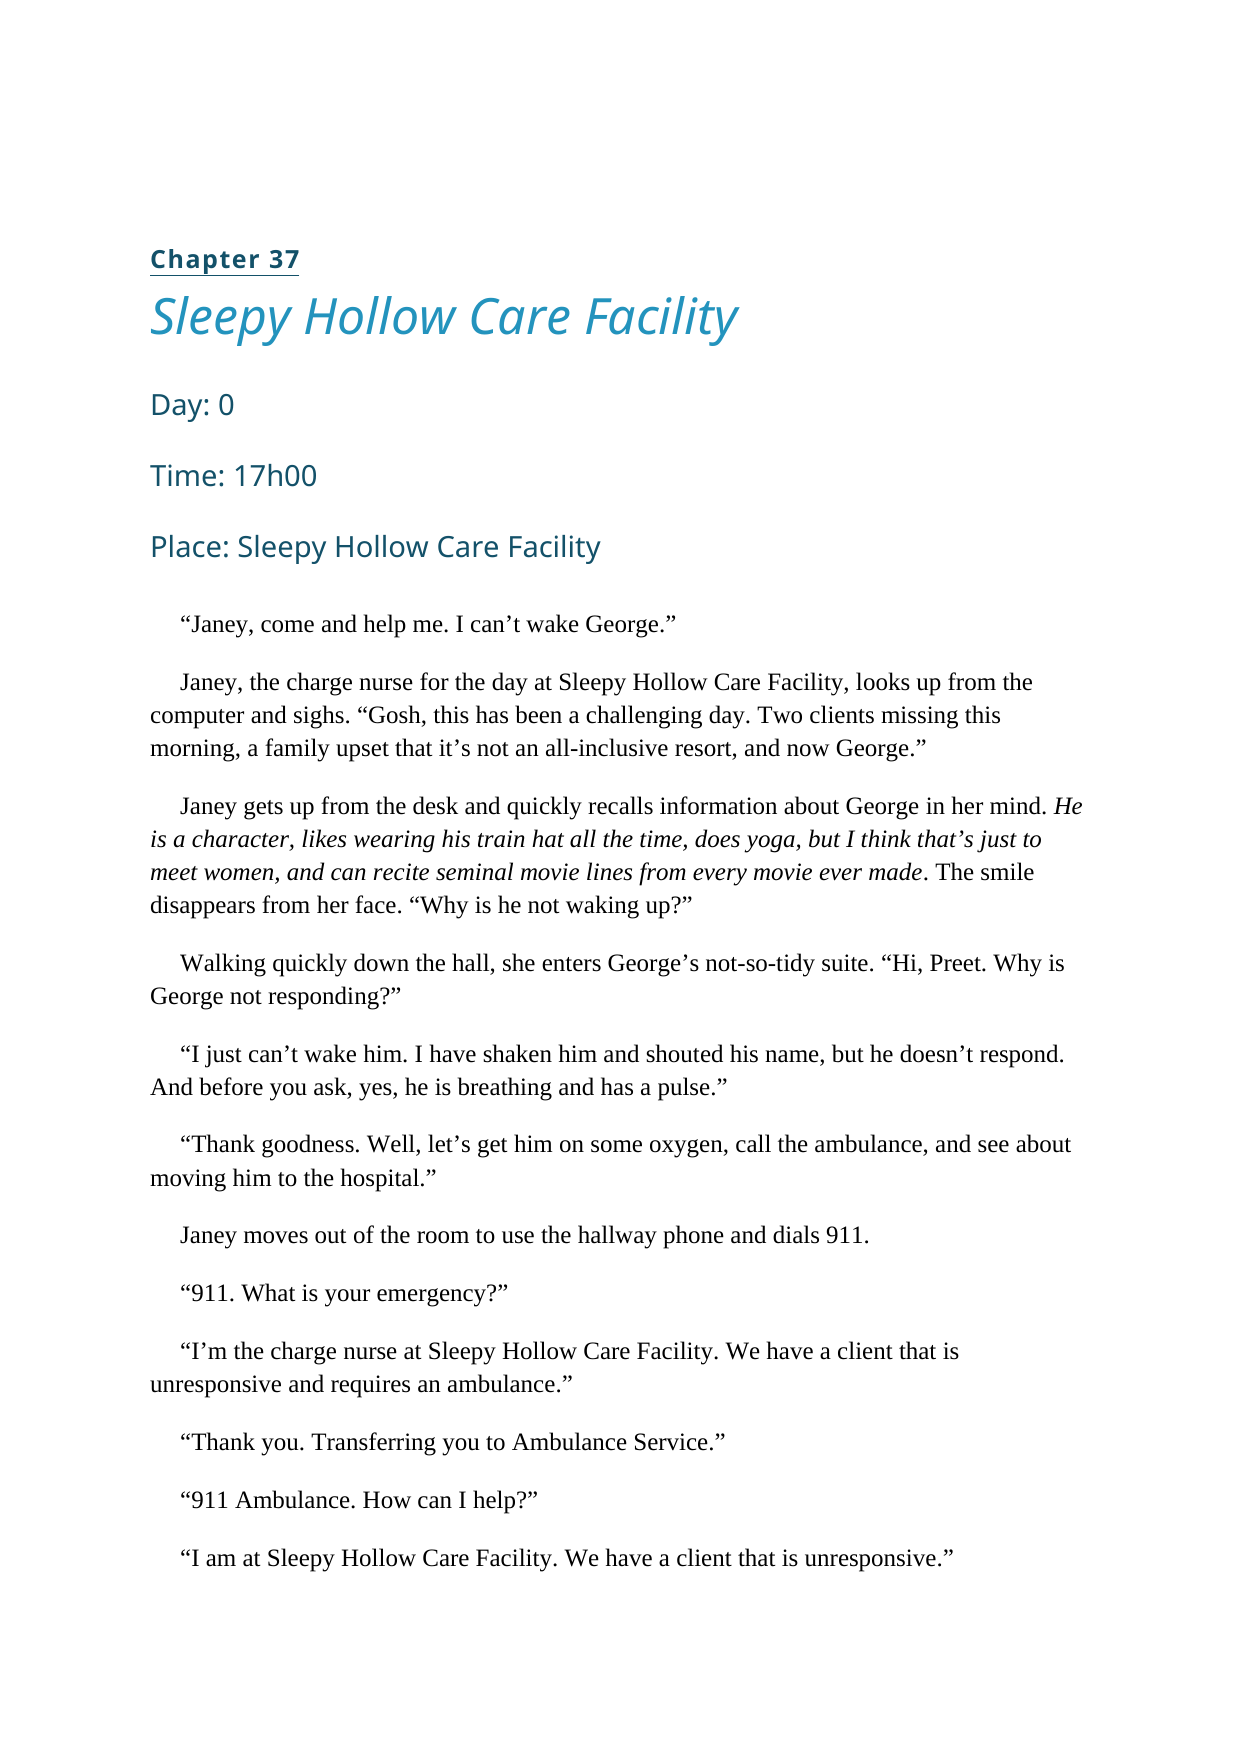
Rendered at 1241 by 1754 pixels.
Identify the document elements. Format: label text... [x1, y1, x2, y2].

subtitle Chapter 37 [150, 241, 1090, 276]
text “911. What is your emergency?” [150, 1278, 1090, 1307]
subtitle Time: 17h00 [150, 455, 1090, 495]
text Janey, the charge nurse for the day at Sleepy Hollow Care Facility, looks up from the computer and sighs. “Gosh, this has been a challenging day. Two clients missing this morning, a family upset that it’s not an all-inclusive resort, and now George.” [150, 667, 1090, 762]
subtitle Sleepy Hollow Care Facility [150, 281, 1090, 349]
text “911 Ambulance. How can I help?” [150, 1485, 1090, 1514]
text “Thank you. Transferring you to Ambulance Service.” [150, 1427, 1090, 1456]
subtitle Place: Sleepy Hollow Care Facility [150, 526, 1090, 566]
text Janey moves out of the room to use the hallway phone and dials 911. [150, 1221, 1090, 1249]
text “I just can’t wake him. I have shaken him and shouted his name, but he doesn’t respond. And before you ask, yes, he is breathing and has a pulse.” [150, 1039, 1090, 1100]
text Janey gets up from the desk and quickly recalls information about George in her mind. He is a character, likes wearing his train hat all the time, does yoga, but I think that’s just to meet women, and can recite seminal movie lines from every movie ever made. The smile disappears from her face. “Why is he not waking up?” [150, 791, 1090, 918]
text “Janey, come and help me. I can’t wake George.” [150, 609, 1090, 638]
text “I’m the charge nurse at Sleepy Hollow Care Facility. We have a client that is unresponsive and requires an ambulance.” [150, 1336, 1090, 1398]
text Walking quickly down the hall, she enters George’s not-so-tidy suite. “Hi, Preet. Why is George not responding?” [150, 948, 1090, 1009]
text “Thank goodness. Well, let’s get him on some oxygen, call the ambulance, and see about moving him to the hospital.” [150, 1129, 1090, 1191]
text “I am at Sleepy Hollow Care Facility. We have a client that is unresponsive.” [150, 1543, 1090, 1572]
subtitle Day: 0 [150, 384, 1090, 424]
